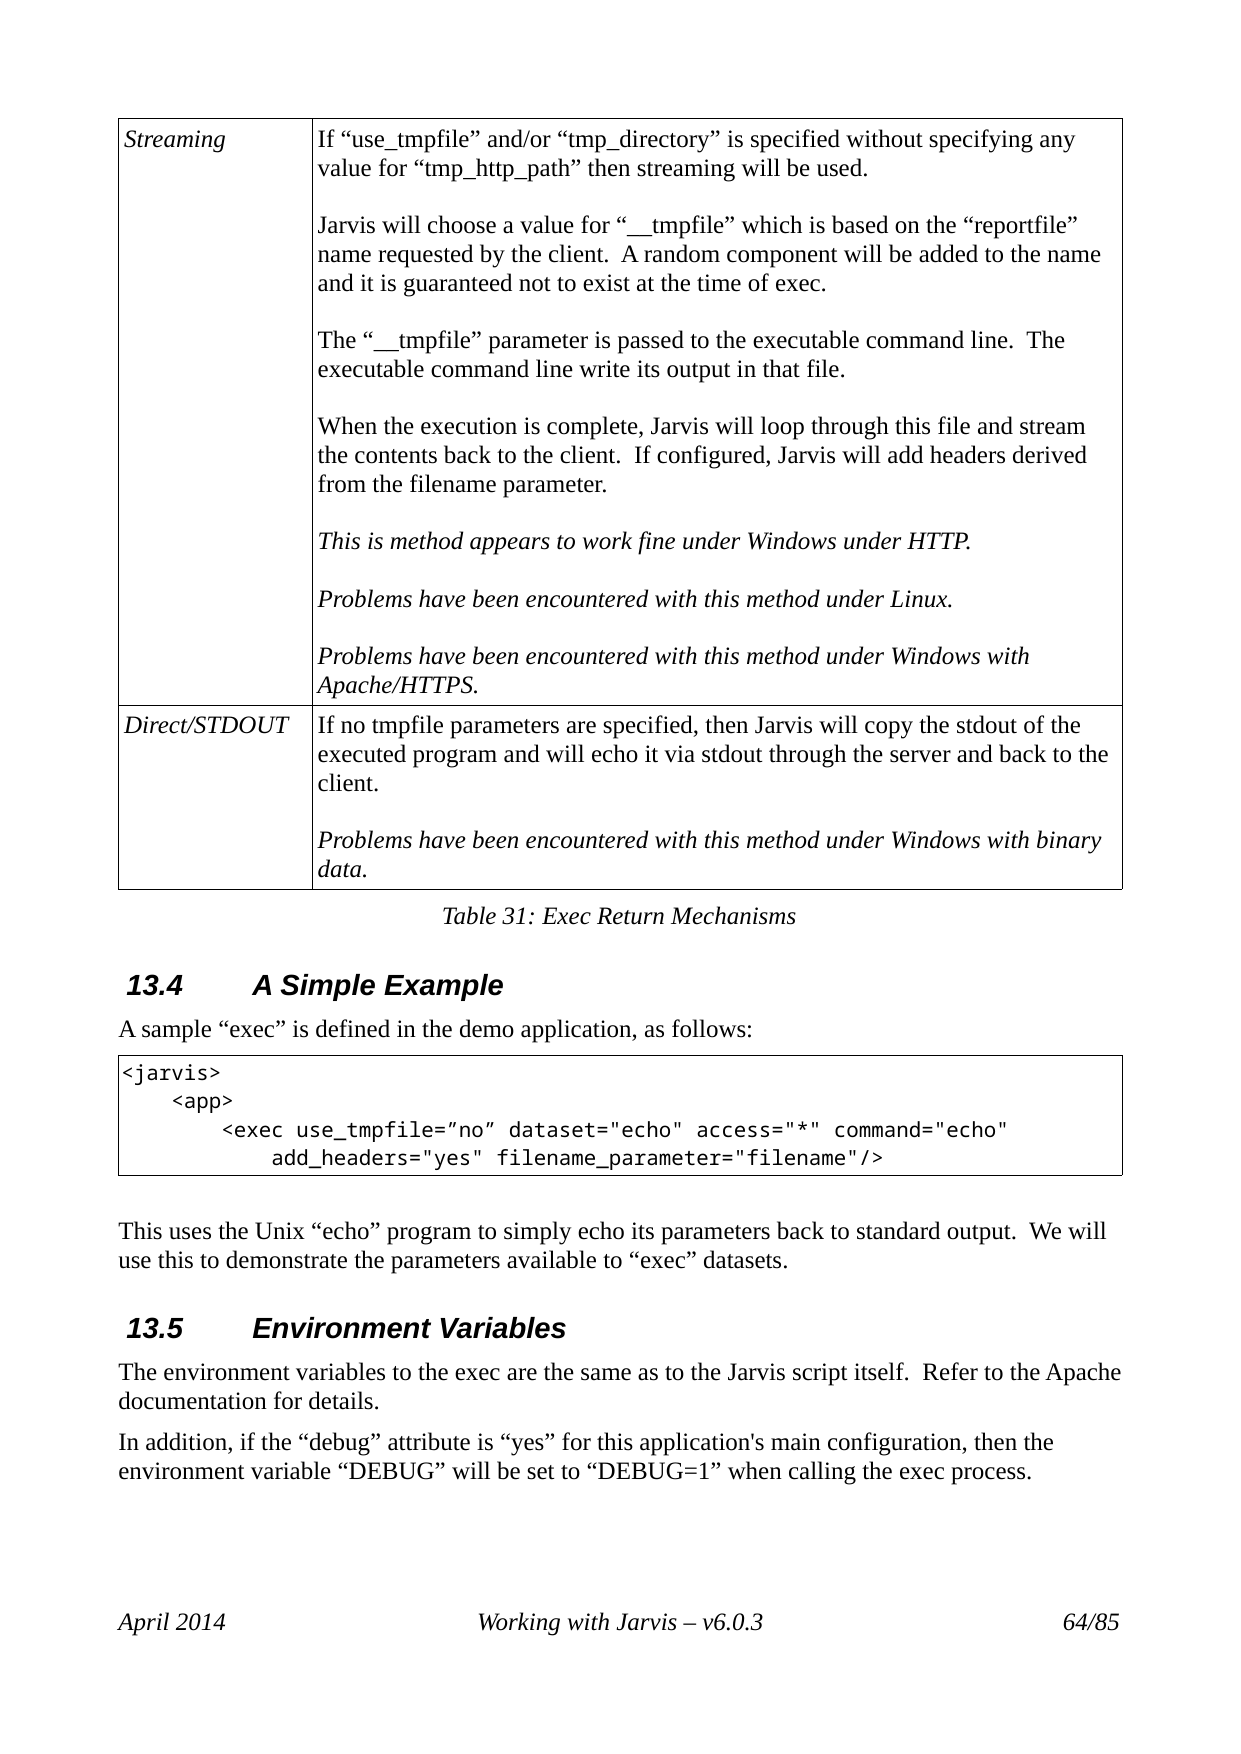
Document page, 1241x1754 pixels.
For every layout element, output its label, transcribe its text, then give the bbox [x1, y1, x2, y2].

text add_headers="yes" filename_parameter="filename"/> [119, 1140, 1122, 1175]
table_cell Streaming [119, 119, 312, 705]
table_cell If “use_tmpfile” and/or “tmp_directory” is specified without specifying any value for “tmp_http_path” then streaming will be used. Jarvis will choose a value for “__tmpfile” which is based on the “reportfile” name requested by the client. A random component will be added to the name and it is guaranteed not to exist at the time of exec. The “__tmpfile” parameter is passed to the executable command line. The executable command line write its output in that file. When the execution is complete, Jarvis will loop through this file and stream the contents back to the client. If configured, Jarvis will add headers derived from the filename parameter. This is method appears to work fine under Windows under HTTP. Problems have been encountered with this method under Linux. Problems have been encountered with this method under Windows with Apache/HTTPS. [313, 119, 1122, 705]
table_cell Direct/STDOUT [119, 706, 312, 889]
subtitle A Simple Example [118, 968, 1122, 1001]
text This uses the Unix “echo” program to simply echo its parameters back to standard output. We will use this to demonstrate the parameters available to “exec” datasets. [118, 1216, 1122, 1273]
text Table 31: Exec Return Mechanisms [118, 901, 1122, 930]
text The environment variables to the exec are the same as to the Jarvis script itself. Refer to the Apache documentation for details. [118, 1357, 1122, 1414]
text <app> [119, 1083, 1122, 1112]
table_cell If no tmpfile parameters are specified, then Jarvis will copy the stdout of the executed program and will echo it via stdout through the server and back to the client. Problems have been encountered with this method under Windows with binary data. [313, 706, 1122, 889]
text In addition, if the “debug” attribute is “yes” for this application's main configuration, then the environment variable “DEBUG” will be set to “DEBUG=1” when calling the exec process. [118, 1427, 1122, 1484]
subtitle Environment Variables [118, 1311, 1122, 1344]
text A sample “exec” is defined in the demo application, as follows: [118, 1014, 1122, 1042]
text <exec use_tmpfile=”no” dataset="echo" access="*" command="echo" [119, 1112, 1122, 1140]
text <jarvis> [119, 1056, 1122, 1083]
